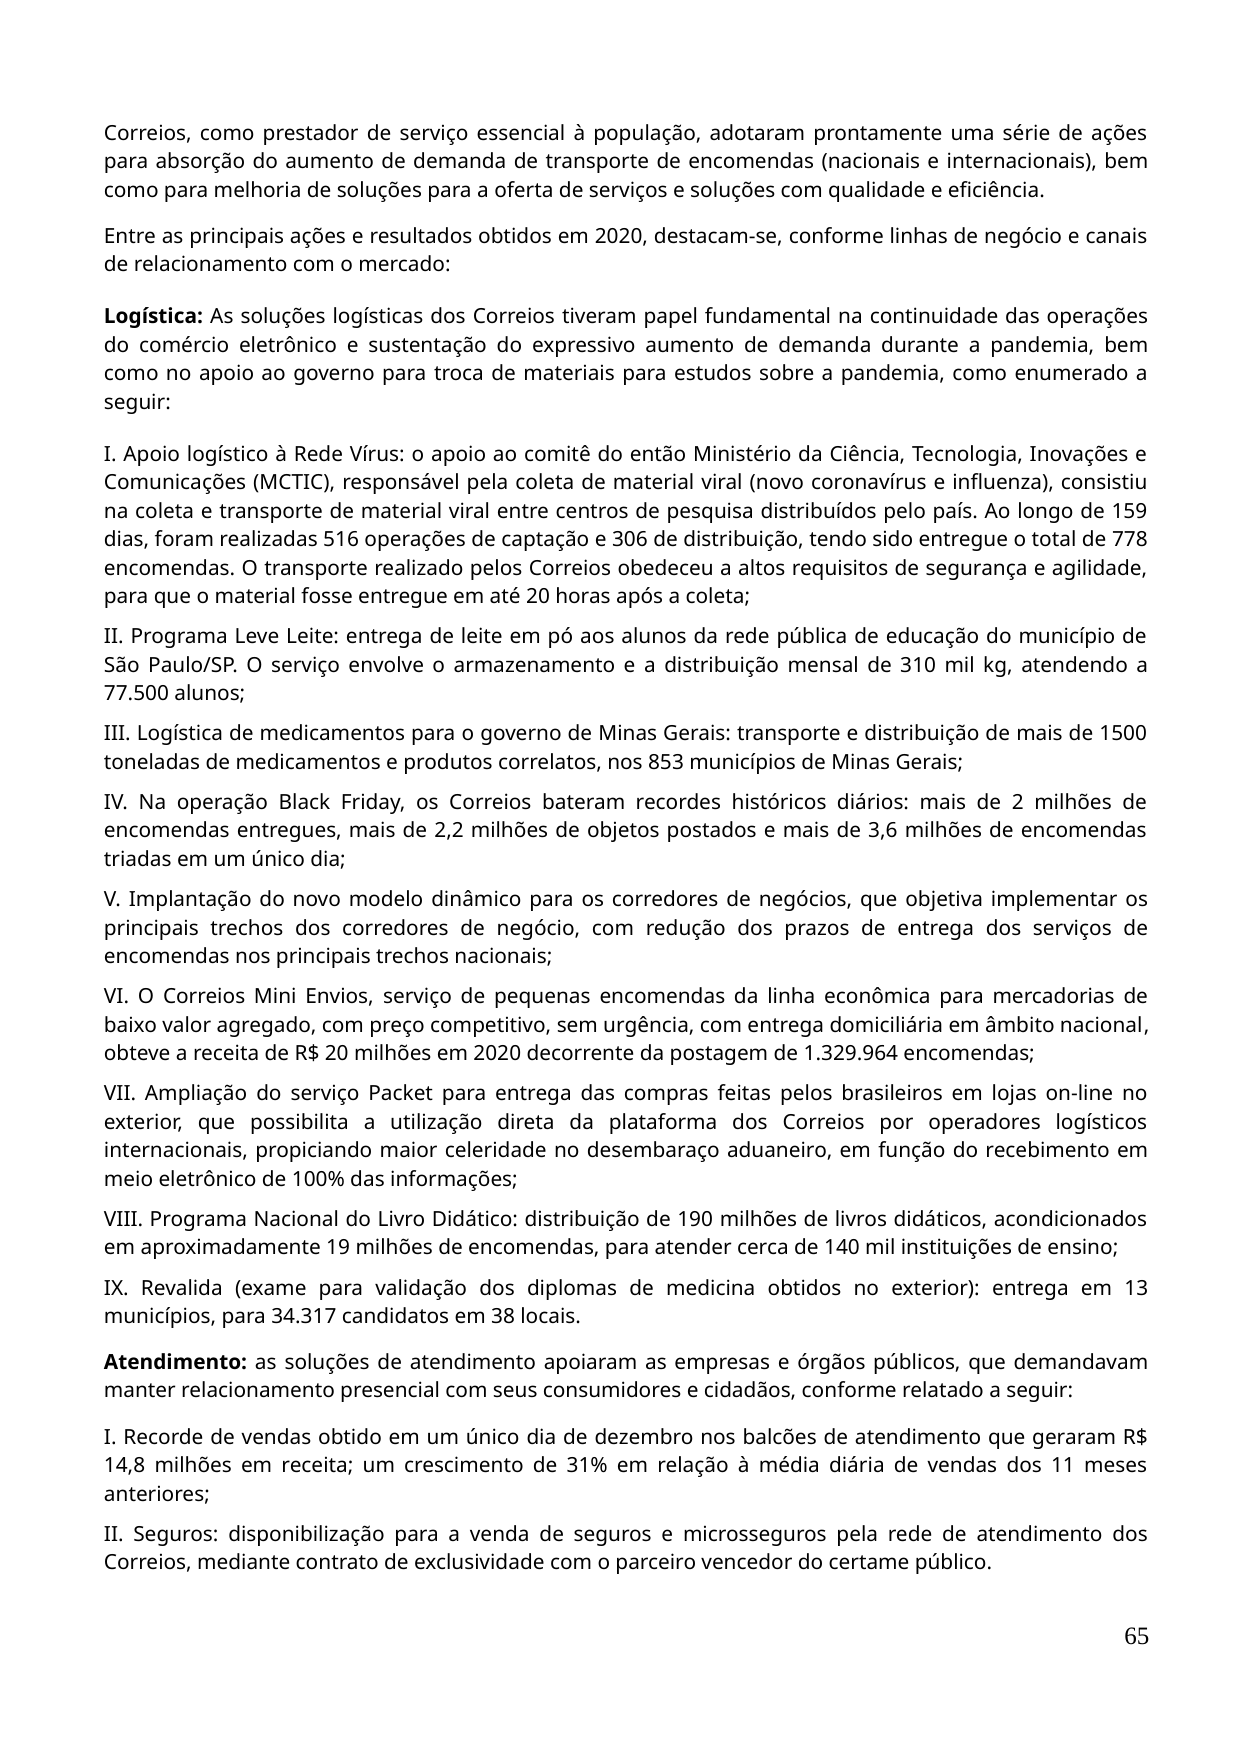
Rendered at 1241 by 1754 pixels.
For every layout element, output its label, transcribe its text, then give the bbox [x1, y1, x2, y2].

list I. Apoio logístico à Rede Vírus: o apoio ao comitê do então Ministério da Ciência, Tecnologia, Inovações e Comunicações (MCTIC), responsável pela coleta de material viral (novo coronavírus e influenza), consistiu na coleta e transporte de material viral entre centros de pesquisa distribuídos pelo país. Ao longo de 159 dias, foram realizadas 516 operações de captação e 306 de distribuição, tendo sido entregue o total de 778 encomendas. O transporte realizado pelos Correios obedeceu a altos requisitos de segurança e agilidade, para que o material fosse entregue em até 20 horas após a coleta; [104, 439, 1149, 610]
list Correios, como prestador de serviço essencial à população, adotaram prontamente uma série de ações para absorção do aumento de demanda de transporte de encomendas (nacionais e internacionais), bem como para melhoria de soluções para a oferta de serviços e soluções com qualidade e eficiência. [104, 118, 1149, 203]
list VIII. Programa Nacional do Livro Didático: distribuição de 190 milhões de livros didáticos, acondicionados em aproximadamente 19 milhões de encomendas, para atender cerca de 140 mil instituições de ensino; [104, 1204, 1149, 1261]
list II. Programa Leve Leite: entrega de leite em pó aos alunos da rede pública de educação do município de São Paulo/SP. O serviço envolve o armazenamento e a distribuição mensal de 310 mil kg, atendendo a 77.500 alunos; [104, 621, 1149, 707]
list Logística: As soluções logísticas dos Correios tiveram papel fundamental na continuidade das operações do comércio eletrônico e sustentação do expressivo aumento de demanda durante a pandemia, bem como no apoio ao governo para troca de materiais para estudos sobre a pandemia, como enumerado a seguir: [104, 302, 1149, 415]
list I. Recorde de vendas obtido em um único dia de dezembro nos balcões de atendimento que geraram R$ 14,8 milhões em receita; um crescimento de 31% em relação à média diária de vendas dos 11 meses anteriores; [104, 1422, 1149, 1507]
list II. Seguros: disponibilização para a venda de seguros e microsseguros pela rede de atendimento dos Correios, mediante contrato de exclusividade com o parceiro vencedor do certame público. [104, 1519, 1149, 1576]
list Atendimento: as soluções de atendimento apoiaram as empresas e órgãos públicos, que demandavam manter relacionamento presencial com seus consumidores e cidadãos, conforme relatado a seguir: [104, 1347, 1149, 1404]
list VII. Ampliação do serviço Packet para entrega das compras feitas pelos brasileiros em lojas on-line no exterior, que possibilita a utilização direta da plataforma dos Correios por operadores logísticos internacionais, propiciando maior celeridade no desembaraço aduaneiro, em função do recebimento em meio eletrônico de 100% das informações; [104, 1078, 1149, 1192]
list III. Logística de medicamentos para o governo de Minas Gerais: transporte e distribuição de mais de 1500 toneladas de medicamentos e produtos correlatos, nos 853 municípios de Minas Gerais; [104, 718, 1149, 775]
list IX. Revalida (exame para validação dos diplomas de medicina obtidos no exterior): entrega em 13 municípios, para 34.317 candidatos em 38 locais. [104, 1273, 1149, 1329]
list V. Implantação do novo modelo dinâmico para os corredores de negócios, que objetiva implementar os principais trechos dos corredores de negócio, com redução dos prazos de entrega dos serviços de encomendas nos principais trechos nacionais; [104, 884, 1149, 969]
list VI. O Correios Mini Envios, serviço de pequenas encomendas da linha econômica para mercadorias de baixo valor agregado, com preço competitivo, sem urgência, com entrega domiciliária em âmbito nacional, obteve a receita de R$ 20 milhões em 2020 decorrente da postagem de 1.329.964 encomendas; [104, 981, 1149, 1067]
list Entre as principais ações e resultados obtidos em 2020, destacam-se, conforme linhas de negócio e canais de relacionamento com o mercado: [104, 221, 1149, 278]
list IV. Na operação Black Friday, os Correios bateram recordes históricos diários: mais de 2 milhões de encomendas entregues, mais de 2,2 milhões de objetos postados e mais de 3,6 milhões de encomendas triadas em um único dia; [104, 787, 1149, 872]
